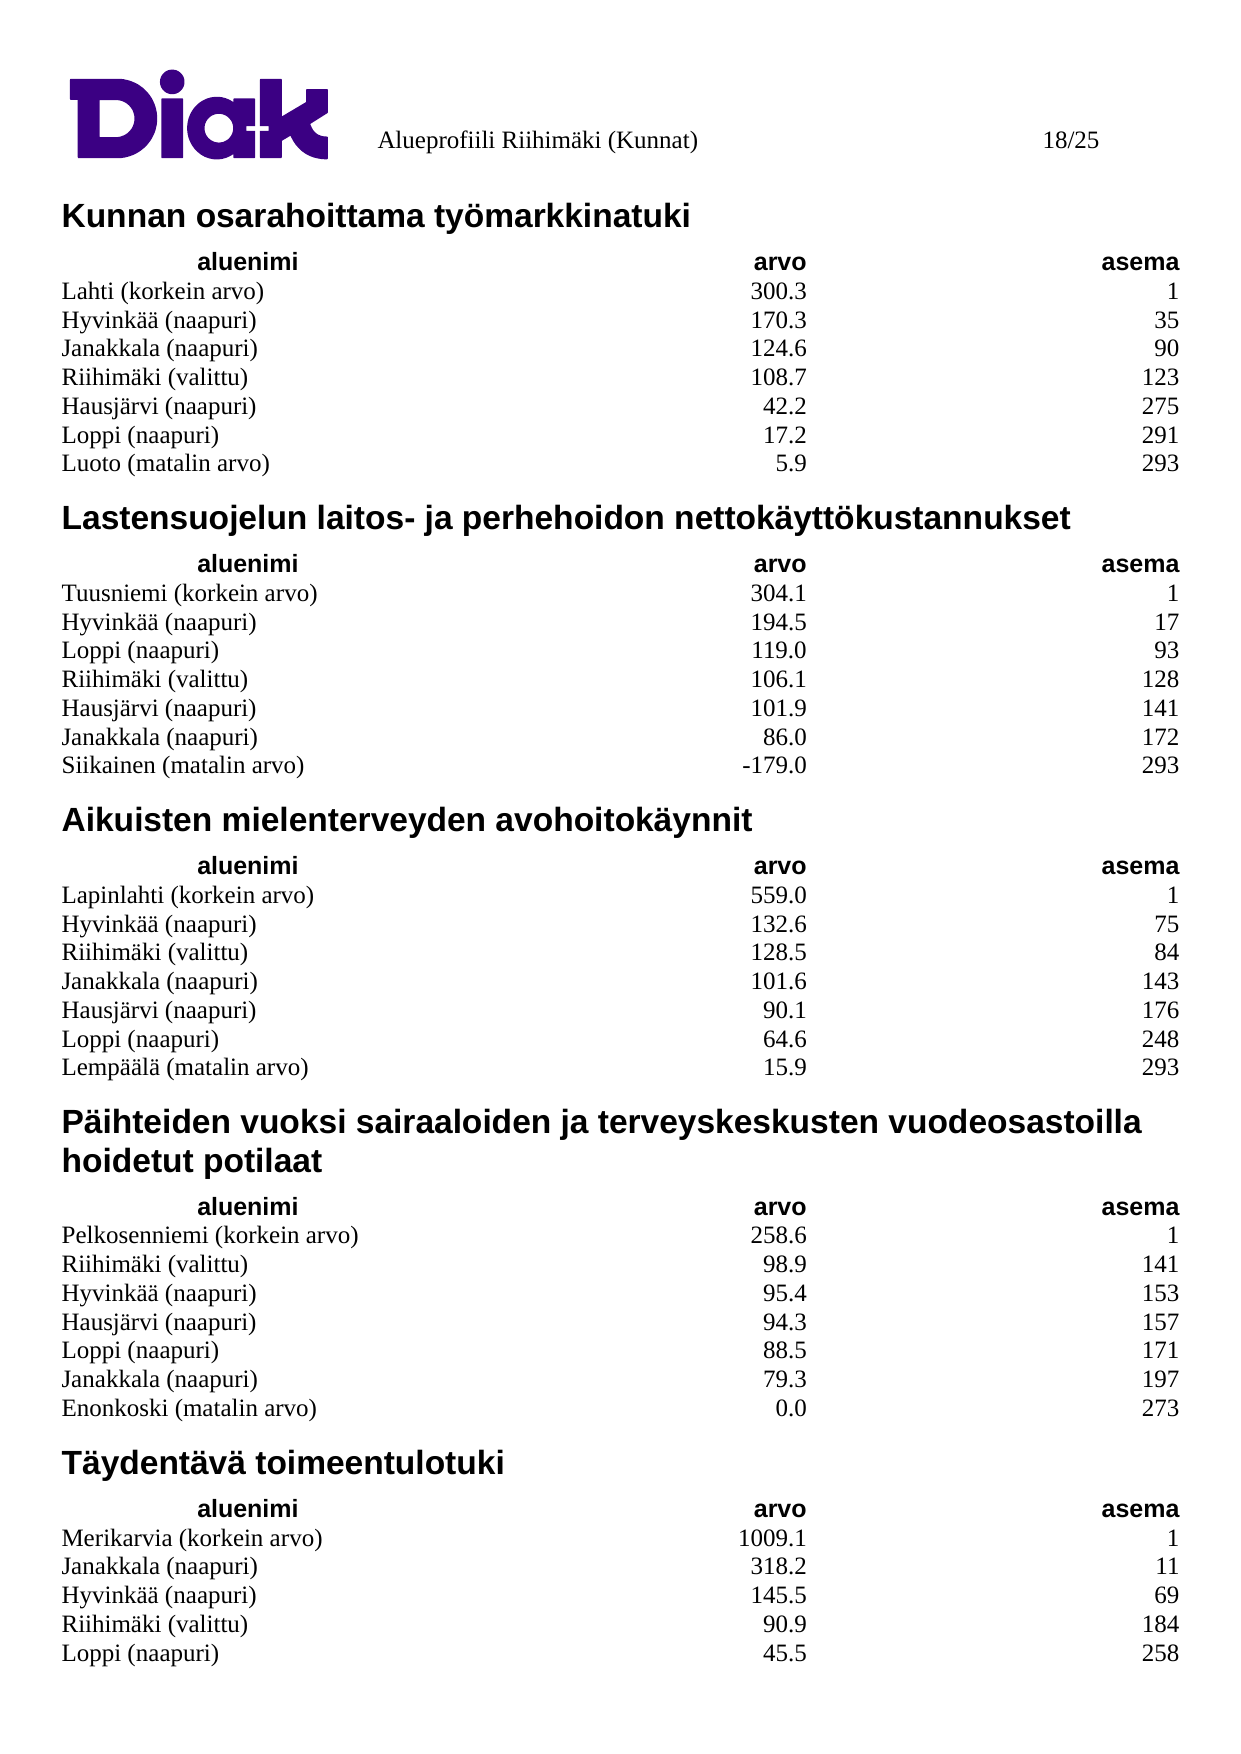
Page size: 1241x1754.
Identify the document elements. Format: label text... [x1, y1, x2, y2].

table_cell Riihimäki (valittu) [61, 362, 434, 391]
table_cell Riihimäki (valittu) [61, 664, 434, 693]
table_cell Hyvinkää (naapuri) [61, 1580, 434, 1609]
table_cell 273 [806, 1393, 1179, 1422]
table_cell 248 [806, 1024, 1179, 1052]
table_cell 17 [806, 607, 1179, 636]
table_cell Loppi (naapuri) [61, 420, 434, 448]
table_cell Riihimäki (valittu) [61, 1249, 434, 1278]
table_cell 1 [806, 276, 1179, 305]
table_cell 176 [806, 995, 1179, 1024]
table_cell 108.7 [434, 362, 806, 391]
table_header aluenimi [61, 247, 434, 276]
table_cell 42.2 [434, 391, 806, 420]
table_cell 101.9 [434, 693, 806, 722]
table_cell -179.0 [434, 751, 806, 779]
table_cell 304.1 [434, 578, 806, 607]
table_cell Hausjärvi (naapuri) [61, 995, 434, 1024]
table_cell Hyvinkää (naapuri) [61, 305, 434, 333]
table_cell 90.1 [434, 995, 806, 1024]
table_header asema [806, 1494, 1179, 1523]
table_cell Hausjärvi (naapuri) [61, 1307, 434, 1336]
table_cell 132.6 [434, 909, 806, 937]
table_cell 119.0 [434, 636, 806, 664]
table_cell 171 [806, 1336, 1179, 1364]
subtitle Täydentävä toimeentulotuki [61, 1443, 1179, 1481]
table_cell 1009.1 [434, 1523, 806, 1551]
table_cell 17.2 [434, 420, 806, 448]
table_cell 69 [806, 1580, 1179, 1609]
table_cell 1 [806, 1523, 1179, 1551]
table_cell Pelkosenniemi (korkein arvo) [61, 1221, 434, 1249]
subtitle Aikuisten mielenterveyden avohoitokäynnit [61, 800, 1179, 839]
table_cell Hyvinkää (naapuri) [61, 607, 434, 636]
table_cell 35 [806, 305, 1179, 333]
table_cell Janakkala (naapuri) [61, 1364, 434, 1393]
table_cell Janakkala (naapuri) [61, 334, 434, 362]
table_header arvo [434, 1192, 806, 1221]
table_cell Janakkala (naapuri) [61, 966, 434, 995]
table_cell 293 [806, 449, 1179, 477]
table_cell Lahti (korkein arvo) [61, 276, 434, 305]
table_cell 1 [806, 578, 1179, 607]
table_cell 194.5 [434, 607, 806, 636]
table_cell 95.4 [434, 1278, 806, 1307]
table_cell 90 [806, 334, 1179, 362]
table_cell Janakkala (naapuri) [61, 722, 434, 751]
table_cell 88.5 [434, 1336, 806, 1364]
table_cell 300.3 [434, 276, 806, 305]
table_cell 170.3 [434, 305, 806, 333]
table_header asema [806, 549, 1179, 578]
table_cell Loppi (naapuri) [61, 1336, 434, 1364]
table_cell 318.2 [434, 1551, 806, 1580]
table_cell 93 [806, 636, 1179, 664]
table_cell 15.9 [434, 1053, 806, 1081]
table_cell 197 [806, 1364, 1179, 1393]
table_header asema [806, 247, 1179, 276]
table_cell Merikarvia (korkein arvo) [61, 1523, 434, 1551]
table_header arvo [434, 247, 806, 276]
table_header arvo [434, 549, 806, 578]
table_cell Loppi (naapuri) [61, 1638, 434, 1666]
table_cell 143 [806, 966, 1179, 995]
subtitle Päihteiden vuoksi sairaaloiden ja terveyskeskusten vuodeosastoilla hoidetut potilaat [61, 1102, 1179, 1179]
table_header arvo [434, 1494, 806, 1523]
table_header aluenimi [61, 1494, 434, 1523]
table_header arvo [434, 851, 806, 880]
table_cell 128 [806, 664, 1179, 693]
table_cell 94.3 [434, 1307, 806, 1336]
table_cell 123 [806, 362, 1179, 391]
table_cell 275 [806, 391, 1179, 420]
table_cell Luoto (matalin arvo) [61, 449, 434, 477]
table_cell Loppi (naapuri) [61, 1024, 434, 1052]
table_cell 184 [806, 1609, 1179, 1638]
table_cell 291 [806, 420, 1179, 448]
subtitle Lastensuojelun laitos- ja perhehoidon nettokäyttökustannukset [61, 498, 1179, 537]
table_cell 1 [806, 1221, 1179, 1249]
table_cell 86.0 [434, 722, 806, 751]
table_header aluenimi [61, 851, 434, 880]
table_cell 5.9 [434, 449, 806, 477]
table_cell Janakkala (naapuri) [61, 1551, 434, 1580]
table_cell 79.3 [434, 1364, 806, 1393]
table_cell Riihimäki (valittu) [61, 1609, 434, 1638]
table_cell Hyvinkää (naapuri) [61, 909, 434, 937]
table_cell 128.5 [434, 938, 806, 966]
table_cell Enonkoski (matalin arvo) [61, 1393, 434, 1422]
table_cell Lempäälä (matalin arvo) [61, 1053, 434, 1081]
table_cell Loppi (naapuri) [61, 636, 434, 664]
table_cell 11 [806, 1551, 1179, 1580]
table_cell Tuusniemi (korkein arvo) [61, 578, 434, 607]
table_cell Hausjärvi (naapuri) [61, 693, 434, 722]
table_cell 124.6 [434, 334, 806, 362]
table_cell Hyvinkää (naapuri) [61, 1278, 434, 1307]
table_cell 84 [806, 938, 1179, 966]
table_cell 141 [806, 693, 1179, 722]
table_cell 64.6 [434, 1024, 806, 1052]
table_cell 45.5 [434, 1638, 806, 1666]
table_cell 293 [806, 751, 1179, 779]
table_cell 0.0 [434, 1393, 806, 1422]
table_cell 145.5 [434, 1580, 806, 1609]
table_cell 1 [806, 880, 1179, 909]
table_header asema [806, 851, 1179, 880]
table_header aluenimi [61, 1192, 434, 1221]
table_cell 258.6 [434, 1221, 806, 1249]
table_cell 90.9 [434, 1609, 806, 1638]
table_cell 106.1 [434, 664, 806, 693]
table_cell 101.6 [434, 966, 806, 995]
table_header asema [806, 1192, 1179, 1221]
table_cell 141 [806, 1249, 1179, 1278]
table_cell Siikainen (matalin arvo) [61, 751, 434, 779]
table_cell 153 [806, 1278, 1179, 1307]
table_cell 172 [806, 722, 1179, 751]
table_cell 293 [806, 1053, 1179, 1081]
table_cell 75 [806, 909, 1179, 937]
table_cell Lapinlahti (korkein arvo) [61, 880, 434, 909]
table_cell 157 [806, 1307, 1179, 1336]
table_cell Hausjärvi (naapuri) [61, 391, 434, 420]
table_cell 98.9 [434, 1249, 806, 1278]
table_cell 559.0 [434, 880, 806, 909]
table_header aluenimi [61, 549, 434, 578]
table_cell 258 [806, 1638, 1179, 1666]
subtitle Kunnan osarahoittama työmarkkinatuki [61, 196, 1179, 235]
table_cell Riihimäki (valittu) [61, 938, 434, 966]
